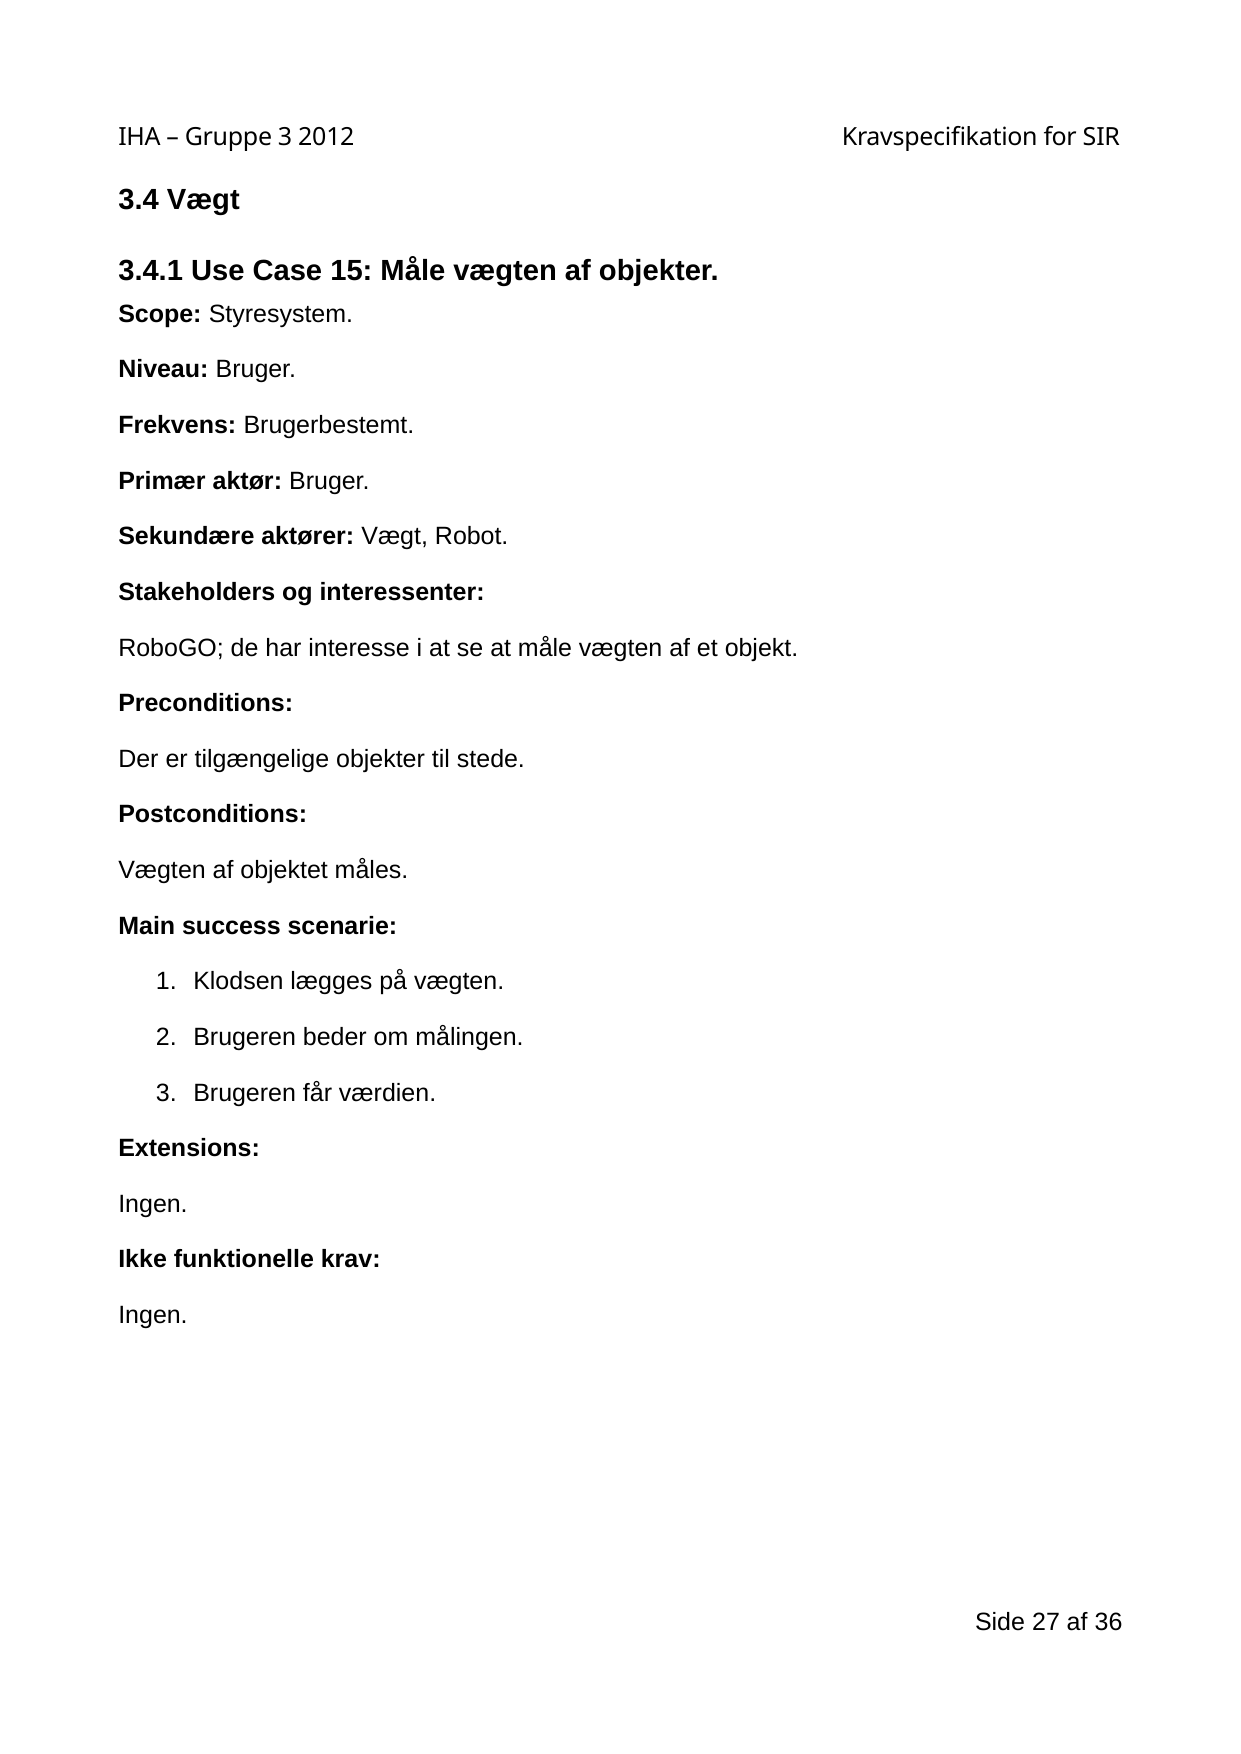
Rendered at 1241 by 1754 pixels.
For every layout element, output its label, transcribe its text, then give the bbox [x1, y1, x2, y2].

text Preconditions: [118, 688, 1122, 717]
list Brugeren får værdien. [156, 1077, 1122, 1106]
text Ikke funktionelle krav: [118, 1244, 1122, 1273]
subtitle 3.4 Vægt [118, 182, 1122, 215]
text Postconditions: [118, 799, 1122, 828]
text Vægten af objektet måles. [118, 855, 1122, 884]
text Ingen. [118, 1189, 1122, 1217]
text Ingen. [118, 1300, 1122, 1329]
subtitle 3.4.1 Use Case 15: Måle vægten af objekter. [118, 253, 1122, 286]
list Brugeren beder om målingen. [156, 1022, 1122, 1051]
list Klodsen lægges på vægten. [156, 966, 1122, 995]
text Sekundære aktører: Vægt, Robot. [118, 521, 1122, 550]
text Main success scenarie: [118, 911, 1122, 939]
text Scope: Styresystem. [118, 299, 1122, 327]
text Der er tilgængelige objekter til stede. [118, 744, 1122, 772]
text Frekvens: Brugerbestemt. [118, 410, 1122, 439]
text RoboGO; de har interesse i at se at måle vægten af et objekt. [118, 632, 1122, 661]
text Extensions: [118, 1133, 1122, 1162]
text Stakeholders og interessenter: [118, 577, 1122, 606]
text Primær aktør: Bruger. [118, 466, 1122, 494]
text Niveau: Bruger. [118, 354, 1122, 383]
